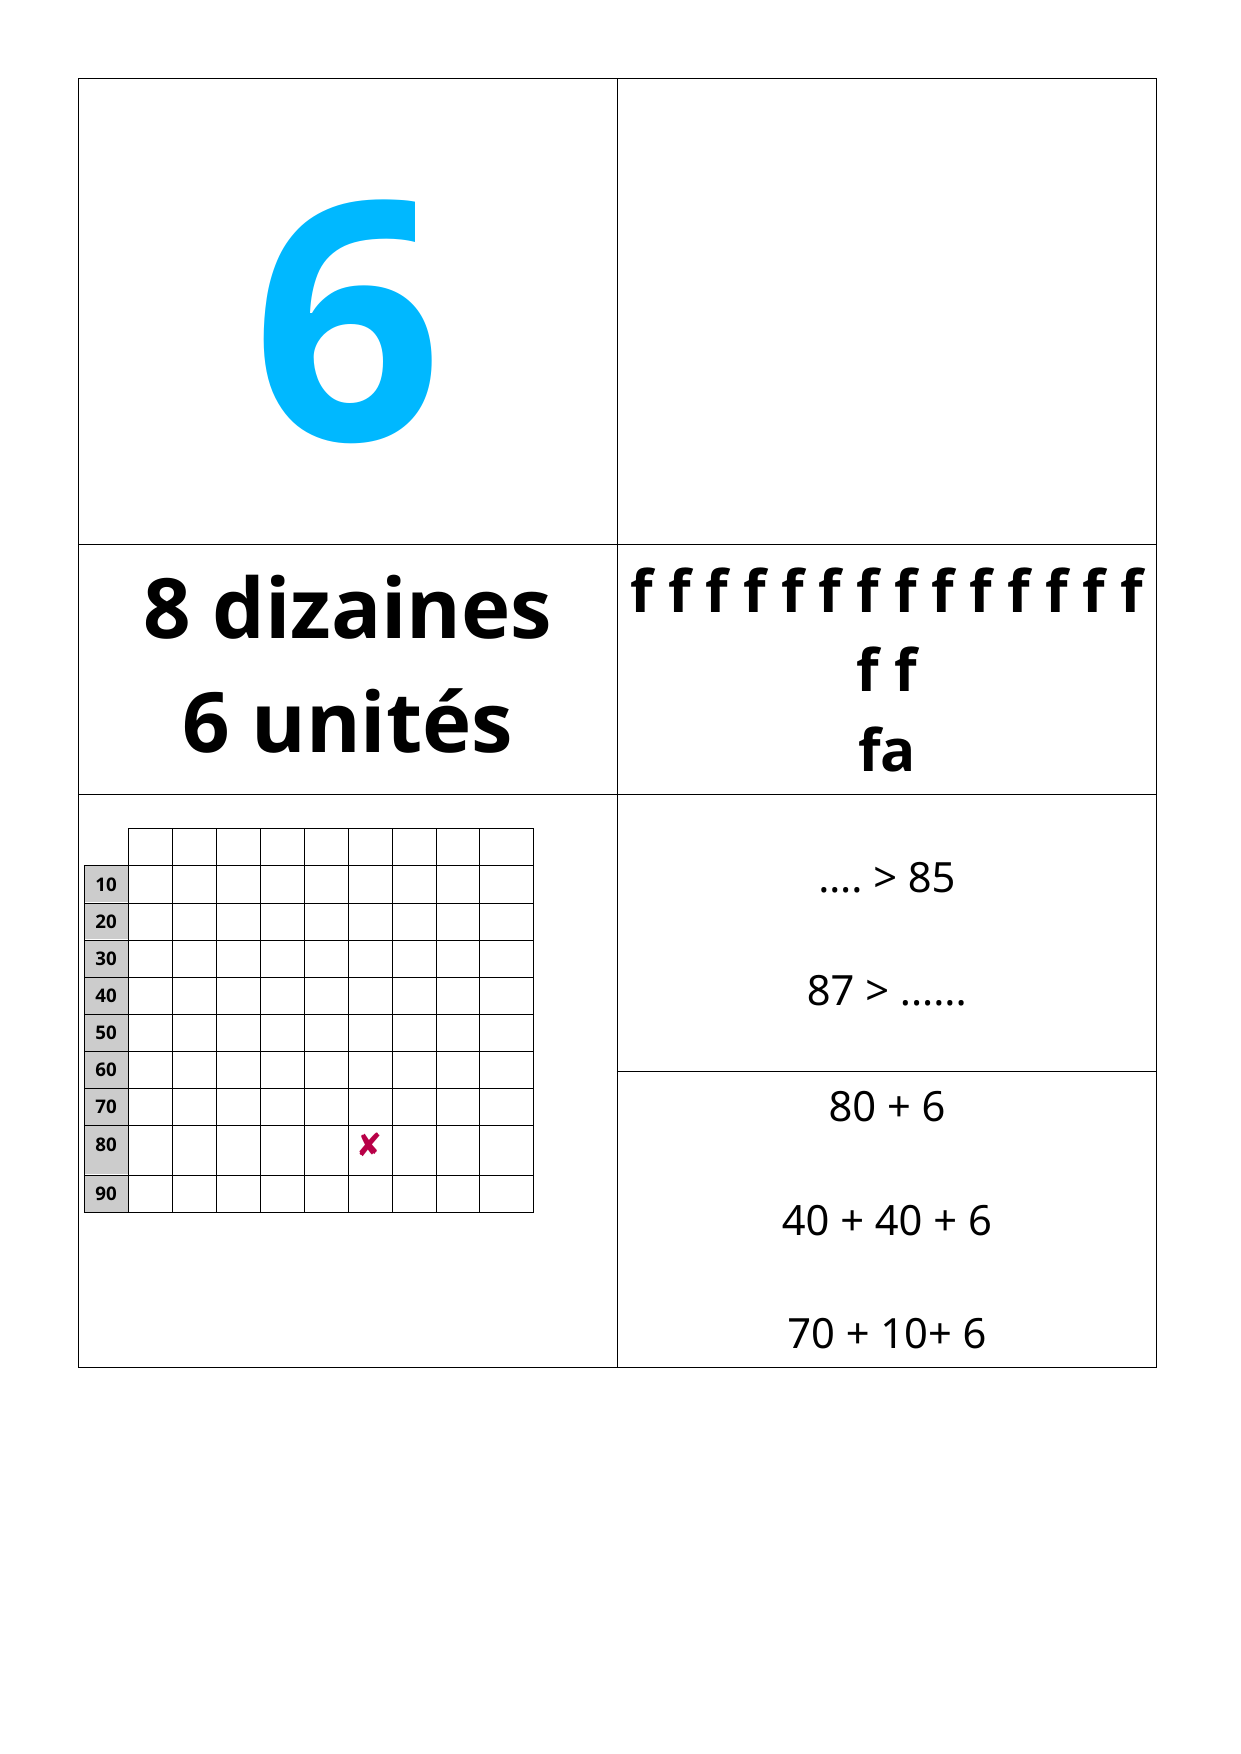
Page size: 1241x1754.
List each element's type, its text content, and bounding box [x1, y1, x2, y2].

table_cell 50 [85, 1015, 128, 1051]
table_cell [480, 904, 533, 939]
table_cell [261, 866, 304, 902]
table_cell [217, 1089, 260, 1125]
table_cell [349, 978, 392, 1014]
table_cell [261, 1126, 304, 1174]
table_cell [173, 1052, 216, 1088]
table_cell …. > 85 87 > ...... [618, 795, 1156, 1071]
table_cell [305, 866, 348, 902]
table_cell [79, 795, 617, 1367]
table_cell [305, 978, 348, 1014]
table_cell [173, 1176, 216, 1212]
table_header [305, 829, 348, 865]
table_header [349, 829, 392, 865]
table_header [217, 829, 260, 865]
table_cell 30 [85, 941, 128, 977]
table_cell [618, 79, 1156, 544]
table_cell [129, 941, 172, 977]
table_cell [480, 1126, 533, 1174]
table_cell [393, 1126, 436, 1174]
table_cell [305, 1052, 348, 1088]
table_cell [480, 1089, 533, 1125]
table_cell 80 + 6 40 + 40 + 6 70 + 10+ 6 [618, 1072, 1156, 1367]
table_cell [305, 1015, 348, 1051]
table_cell [349, 1052, 392, 1088]
table_cell [129, 1126, 172, 1174]
table_cell [129, 866, 172, 902]
table_cell [217, 941, 260, 977]
table_cell f f f f f f f f f f f f f f f f fa [618, 545, 1156, 794]
table_header [437, 829, 479, 865]
table_cell [129, 1176, 172, 1212]
table_cell [305, 1126, 348, 1174]
table_cell [261, 904, 304, 939]
table_cell 8 dizaines 6 unités [79, 545, 617, 794]
table_cell [173, 978, 216, 1014]
table_cell [217, 1052, 260, 1088]
table_cell [305, 1176, 348, 1212]
table_cell [173, 1015, 216, 1051]
table_cell [305, 904, 348, 939]
table_header [129, 829, 172, 865]
table_cell [393, 1176, 436, 1212]
table_cell [217, 978, 260, 1014]
table_cell [129, 978, 172, 1014]
table_header [261, 829, 304, 865]
table_cell 40 [85, 978, 128, 1014]
table_cell 70 [85, 1089, 128, 1125]
table_cell [261, 1052, 304, 1088]
table_cell [480, 1052, 533, 1088]
table_header [393, 829, 436, 865]
table_cell 60 [85, 1052, 128, 1088]
table_cell [217, 1015, 260, 1051]
table_cell [437, 904, 479, 939]
table_cell [261, 1015, 304, 1051]
table_cell [173, 1126, 216, 1174]
table_cell [437, 866, 479, 902]
table_cell [305, 1089, 348, 1125]
table_cell [349, 1176, 392, 1212]
table_cell [393, 1015, 436, 1051]
table_cell [393, 866, 436, 902]
table_cell [437, 1089, 479, 1125]
table_cell [129, 1015, 172, 1051]
table_cell [349, 1015, 392, 1051]
table_cell [173, 866, 216, 902]
table_cell [173, 1089, 216, 1125]
table_cell [173, 941, 216, 977]
table_cell [480, 1176, 533, 1212]
table_cell [261, 978, 304, 1014]
table_cell [437, 941, 479, 977]
table_cell [480, 866, 533, 902]
table_cell [173, 904, 216, 939]
table_cell [480, 978, 533, 1014]
table_cell [129, 1089, 172, 1125]
table_cell [437, 978, 479, 1014]
table_cell [129, 1052, 172, 1088]
table_cell [217, 866, 260, 902]
table_cell [437, 1015, 479, 1051]
table_cell [305, 941, 348, 977]
table_cell 10 [85, 866, 128, 902]
table_header [84, 828, 128, 865]
table_cell [349, 904, 392, 939]
table_cell [393, 1089, 436, 1125]
table_cell [261, 1089, 304, 1125]
table_cell [393, 904, 436, 939]
table_cell [393, 978, 436, 1014]
table_header [173, 829, 216, 865]
table_cell [349, 866, 392, 902]
table_cell [217, 1176, 260, 1212]
table_cell [437, 1176, 479, 1212]
table_cell [217, 904, 260, 939]
table_cell [349, 941, 392, 977]
table_cell [261, 941, 304, 977]
table_cell [393, 941, 436, 977]
table_cell [217, 1126, 260, 1174]
table_cell 20 [85, 904, 128, 939]
table_cell [349, 1089, 392, 1125]
table_cell 6 [79, 79, 617, 544]
table_cell 90 [85, 1176, 128, 1212]
table_cell  [349, 1126, 392, 1174]
table_cell [480, 1015, 533, 1051]
table_cell 80 [85, 1126, 128, 1174]
table_header [480, 829, 533, 865]
table_cell [261, 1176, 304, 1212]
table_cell [437, 1052, 479, 1088]
table_cell [480, 941, 533, 977]
table_cell [393, 1052, 436, 1088]
table_cell [129, 904, 172, 939]
table_cell [437, 1126, 479, 1174]
